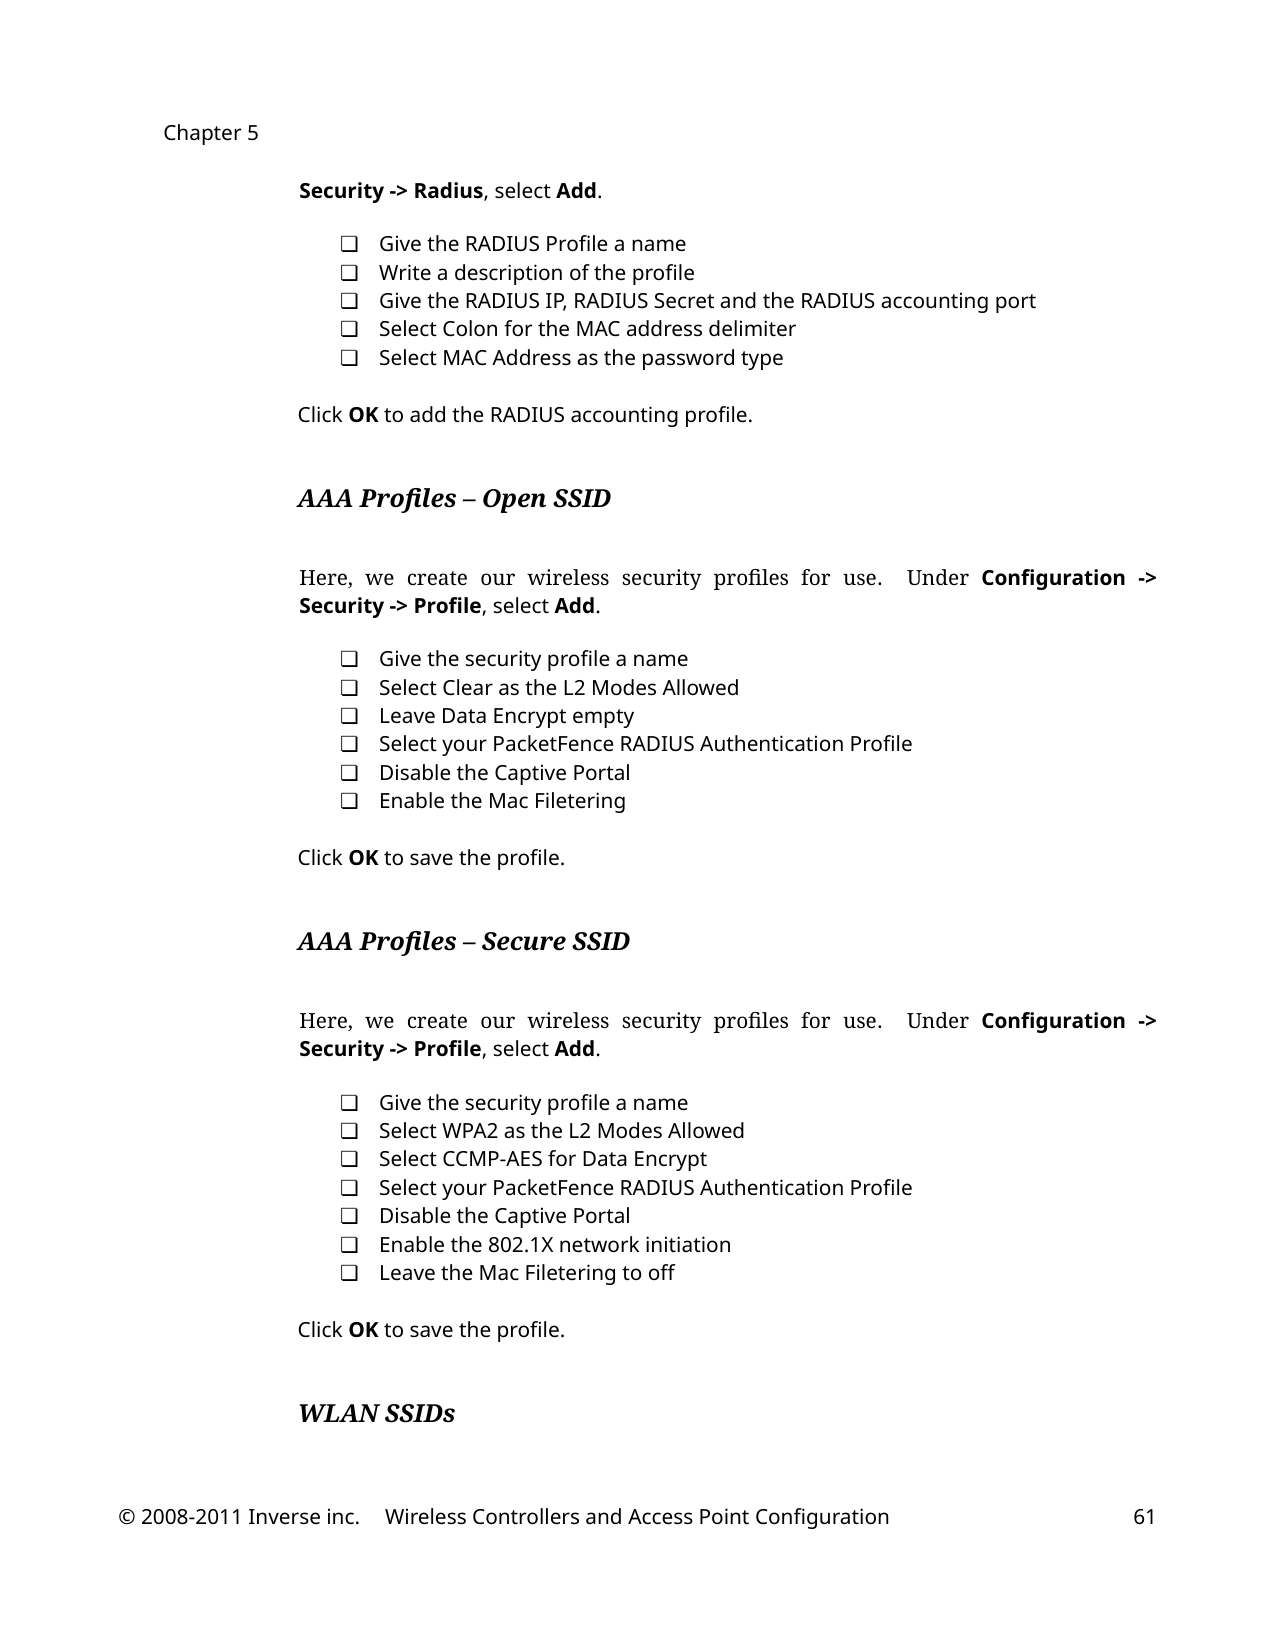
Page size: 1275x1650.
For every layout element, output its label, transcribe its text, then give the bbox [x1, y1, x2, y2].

list ❏ Give the RADIUS Profile a name [340, 229, 1157, 258]
list ❏ Give the security profile a name [340, 644, 1157, 673]
list ❏ Disable the Captive Portal [340, 1201, 1157, 1230]
list ❏ Give the security profile a name [340, 1088, 1157, 1116]
list ❏ Leave Data Encrypt empty [340, 701, 1157, 729]
list ❏ Leave the Mac Filetering to off [340, 1258, 1157, 1287]
subtitle Security -> Radius, select Add. [299, 176, 1157, 204]
list ❏ Select your PacketFence RADIUS Authentication Profile [340, 729, 1157, 758]
list ❏ Give the RADIUS IP, RADIUS Secret and the RADIUS accounting port [340, 286, 1157, 314]
list ❏ Enable the 802.1X network initiation [340, 1230, 1157, 1258]
text Click OK to add the RADIUS accounting profile. [297, 400, 1157, 428]
list ❏ Disable the Captive Portal [340, 758, 1157, 786]
text Click OK to save the profile. [297, 843, 1157, 872]
text Click OK to save the profile. [297, 1315, 1157, 1344]
list ❏ Select Clear as the L2 Modes Allowed [340, 673, 1157, 701]
list ❏ Write a description of the profile [340, 258, 1157, 286]
subtitle Here, we create our wireless security profiles for use. Under Configuration -> Security -> Profile, select Add. [299, 563, 1157, 619]
list ❏ Select MAC Address as the password type [340, 343, 1157, 371]
list ❏ Select Colon for the MAC address delimiter [340, 314, 1157, 343]
subtitle AAA Profiles – Secure SSID [260, 924, 1157, 958]
list ❏ Select WPA2 as the L2 Modes Allowed [340, 1116, 1157, 1144]
subtitle Here, we create our wireless security profiles for use. Under Configuration -> Security -> Profile, select Add. [299, 1006, 1157, 1063]
list ❏ Select CCMP-AES for Data Encrypt [340, 1144, 1157, 1173]
subtitle AAA Profiles – Open SSID [260, 480, 1157, 514]
list ❏ Select your PacketFence RADIUS Authentication Profile [340, 1173, 1157, 1201]
subtitle WLAN SSIDs [260, 1396, 1157, 1429]
list ❏ Enable the Mac Filetering [340, 786, 1157, 815]
